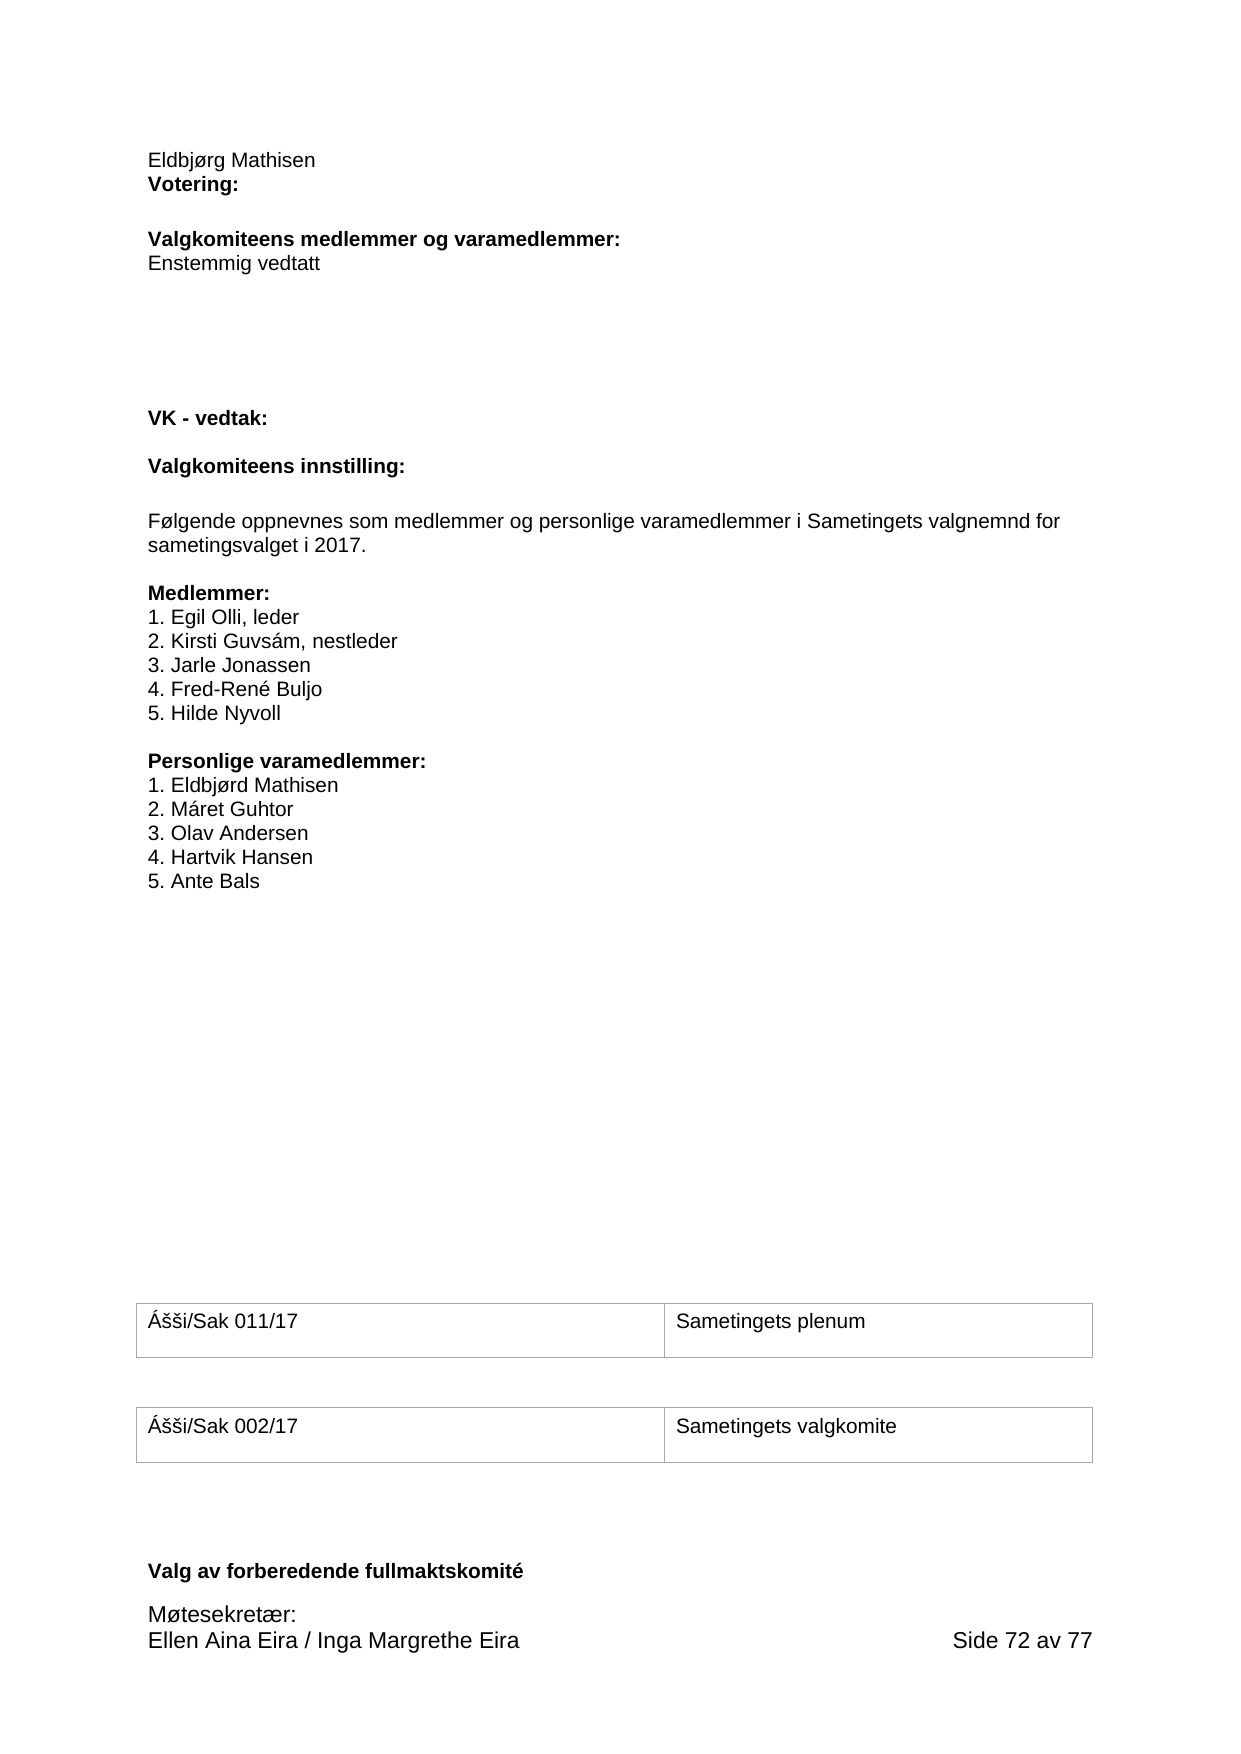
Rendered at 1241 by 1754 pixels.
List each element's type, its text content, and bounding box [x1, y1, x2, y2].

table_header Sametingets valgkomite [665, 1408, 1092, 1462]
text Valg av forberedende fullmaktskomité [148, 1559, 1093, 1583]
text VK - vedtak: [148, 406, 1093, 430]
table_header Sametingets plenum [665, 1304, 1092, 1357]
table_header Valgkomiteens innstilling: Følgende oppnevnes som medlemmer og personlige varamedlemmer i Sametingets valgnemnd for sametingsvalget i 2017. Medlemmer: 1. Egil Olli, leder 2. Kirsti Guvsám, nestleder 3. Jarle Jonassen 4. Fred-René Buljo 5. Hilde Nyvoll Personlige varamedlemmer: 1. Eldbjørd Mathisen 2. Máret Guhtor 3. Olav Andersen 4. Hartvik Hansen 5. Ante Bals [136, 454, 1072, 1003]
table_header Eldbjørg Mathisen Votering: Valgkomiteens medlemmer og varamedlemmer: Enstemmig vedtatt [136, 148, 896, 330]
table_header Ášši/Sak 002/17 [137, 1408, 664, 1462]
table_header Ášši/Sak 011/17 [137, 1304, 664, 1357]
